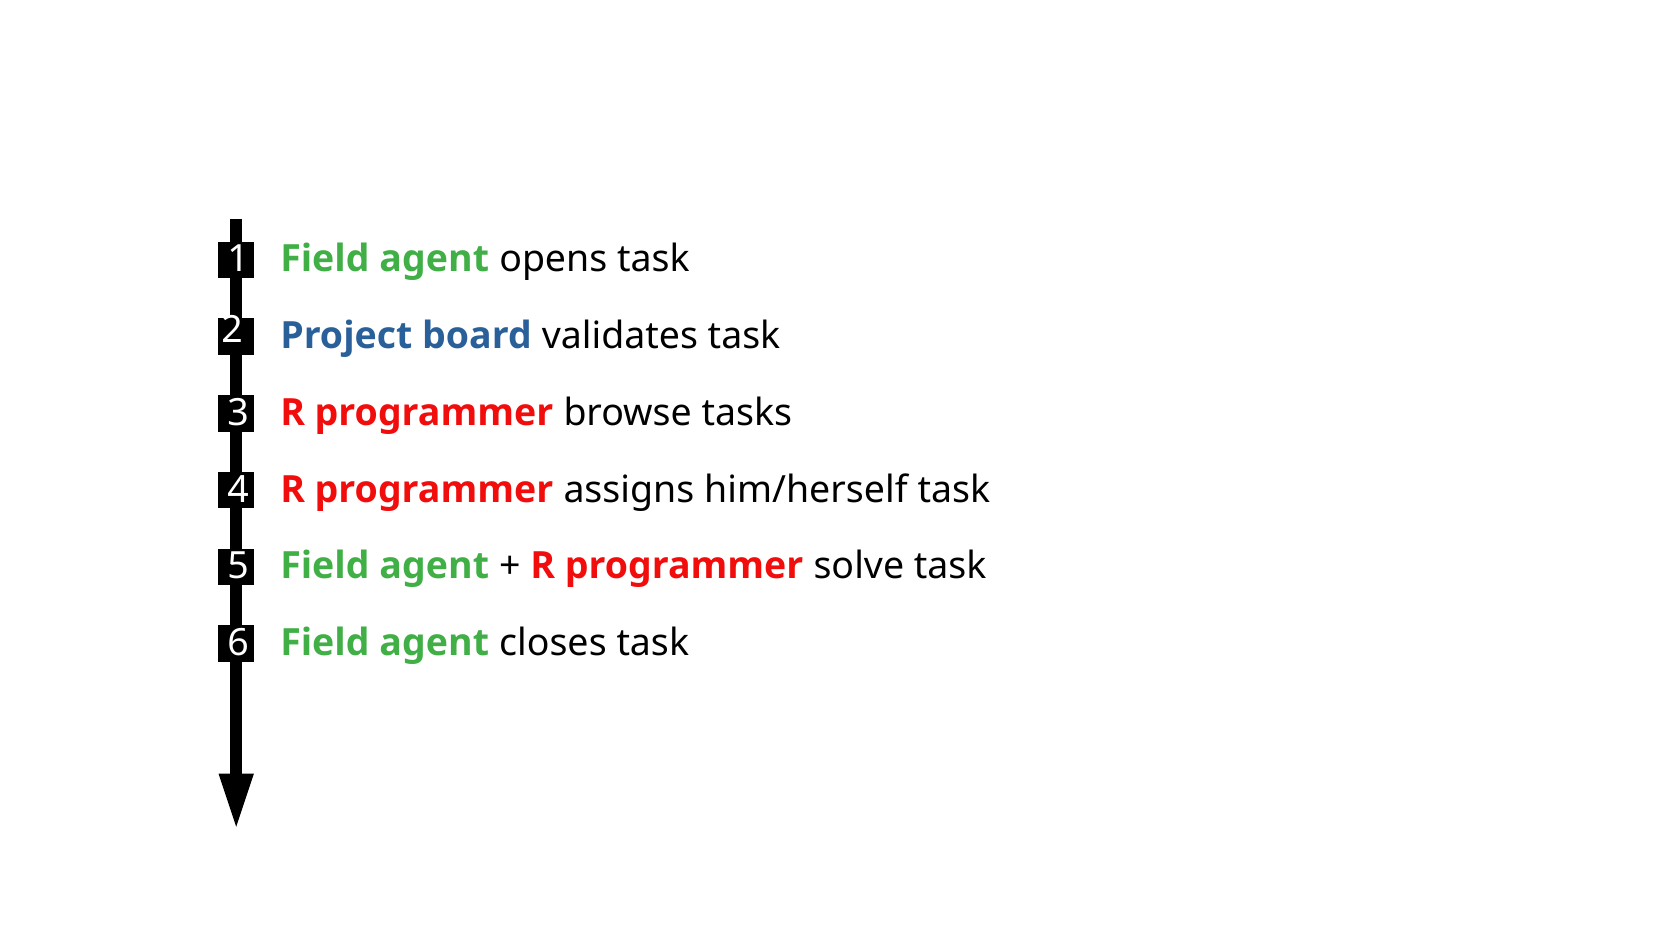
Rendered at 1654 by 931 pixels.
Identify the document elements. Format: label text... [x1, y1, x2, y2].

text_box R programmer browse tasks [265, 377, 1524, 454]
text_box 6 [212, 608, 249, 684]
text_box Field agent opens task [265, 224, 1040, 301]
text_box 1 [212, 224, 249, 300]
text_box [249, 472, 254, 508]
text_box 3 [212, 377, 249, 454]
text_box 2 [206, 295, 243, 371]
text_box [249, 549, 254, 585]
text_box [249, 625, 254, 662]
text_box [243, 318, 254, 355]
text_box Project board validates task [265, 301, 1040, 377]
text_box 4 [212, 454, 249, 530]
text_box R programmer assigns him/herself task [265, 454, 1524, 531]
text_box 5 [212, 531, 249, 607]
text_box [249, 395, 254, 432]
text_box [249, 242, 254, 278]
text_box Field agent closes task [265, 608, 1524, 686]
text_box Field agent + R programmer solve task [265, 531, 1524, 608]
